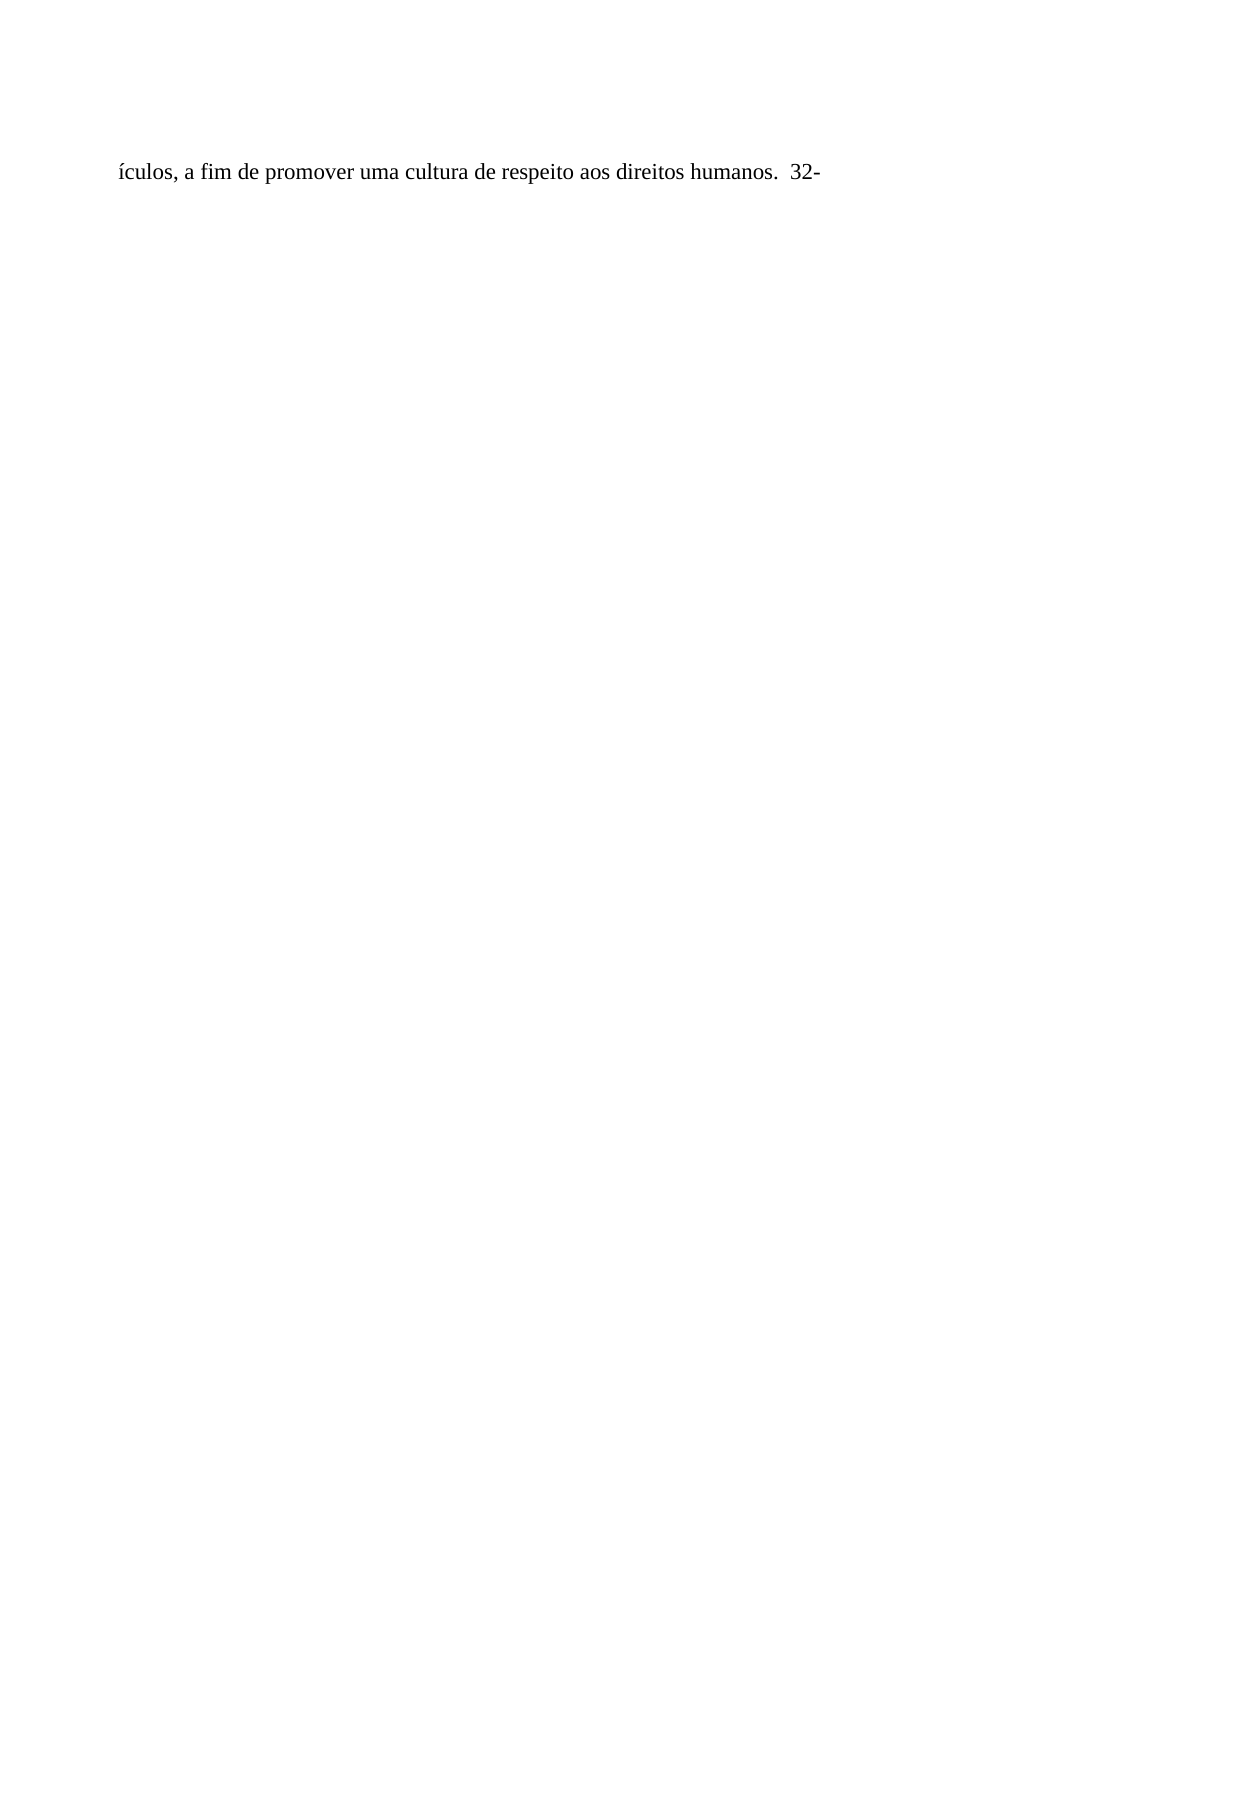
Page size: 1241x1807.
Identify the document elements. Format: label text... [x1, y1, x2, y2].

text ículos, a fim de promover uma cultura de respeito aos direitos humanos. 32- [118, 158, 1164, 184]
